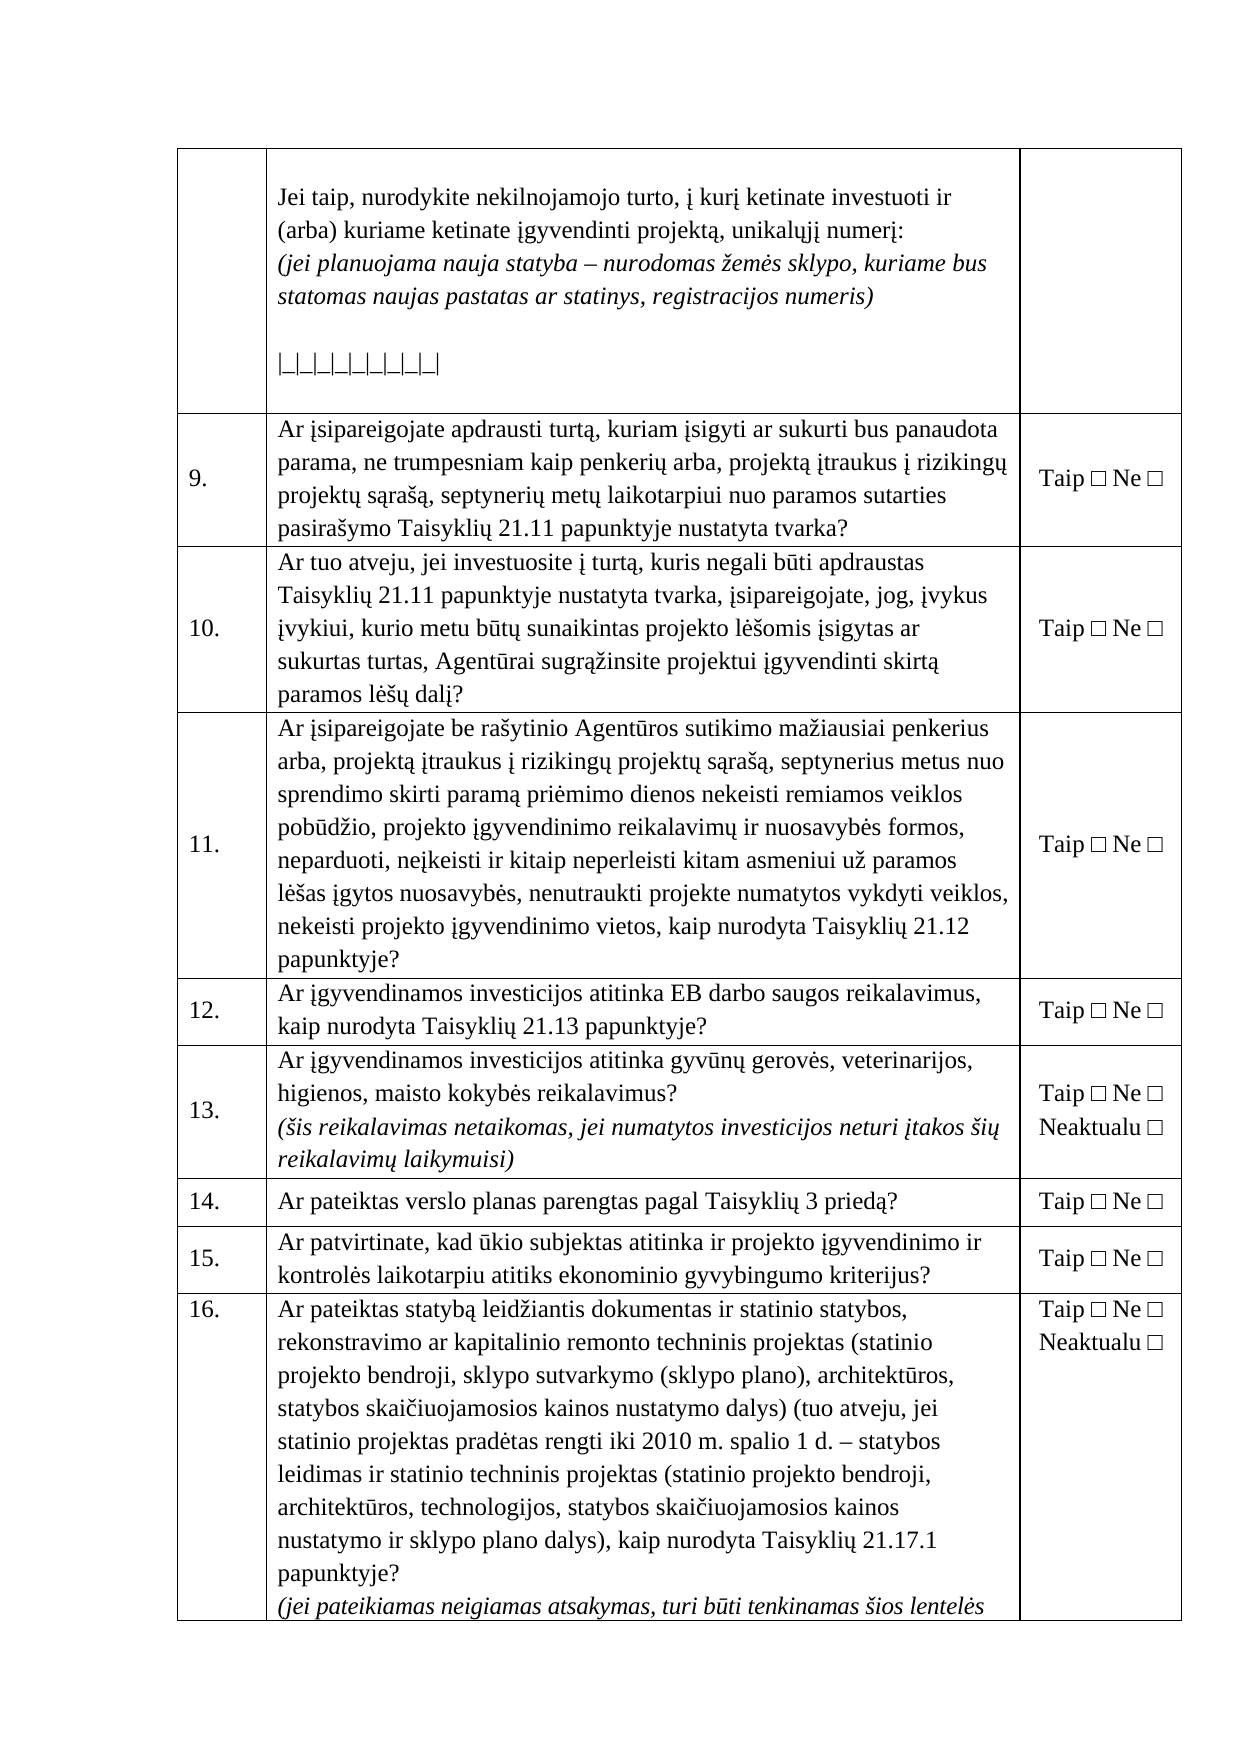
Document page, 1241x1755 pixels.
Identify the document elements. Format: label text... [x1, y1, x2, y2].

table_cell Ar tuo atveju, jei investuosite į turtą, kuris negali būti apdraustas Taisyklių 21.11 papunktyje nustatyta tvarka, įsipareigojate, jog, įvykus įvykiui, kurio metu būtų sunaikintas projekto lėšomis įsigytas ar sukurtas turtas, Agentūrai sugrąžinsite projektui įgyvendinti skirtą paramos lėšų dalį? [267, 547, 1019, 712]
table_cell Ar patvirtinate, kad ūkio subjektas atitinka ir projekto įgyvendinimo ir kontrolės laikotarpiu atitiks ekonominio gyvybingumo kriterijus? [267, 1227, 1019, 1293]
table_cell Taip □ Ne □ [1021, 1227, 1181, 1293]
table_cell 15. [178, 1227, 266, 1293]
table_cell Taip □ Ne □ [1021, 713, 1181, 977]
table_cell Taip □ Ne □ [1021, 979, 1181, 1044]
table_cell Ar pateiktas verslo planas parengtas pagal Taisyklių 3 priedą? [267, 1179, 1019, 1226]
table_cell Ar įsipareigojate be rašytinio Agentūros sutikimo mažiausiai penkerius arba, projektą įtraukus į rizikingų projektų sąrašą, septynerius metus nuo sprendimo skirti paramą priėmimo dienos nekeisti remiamos veiklos pobūdžio, projekto įgyvendinimo reikalavimų ir nuosavybės formos, neparduoti, neįkeisti ir kitaip neperleisti kitam asmeniui už paramos lėšas įgytos nuosavybės, nenutraukti projekte numatytos vykdyti veiklos, nekeisti projekto įgyvendinimo vietos, kaip nurodyta Taisyklių 21.12 papunktyje? [267, 713, 1019, 977]
table_cell 14. [178, 1179, 266, 1226]
table_cell Taip □ Ne □ Neaktualu □ [1021, 1294, 1181, 1620]
table_cell Taip □ Ne □ [1021, 414, 1181, 546]
table_cell 16. [178, 1294, 266, 1620]
table_cell [1021, 149, 1181, 413]
table_cell Ar įgyvendinamos investicijos atitinka gyvūnų gerovės, veterinarijos, higienos, maisto kokybės reikalavimus? (šis reikalavimas netaikomas, jei numatytos investicijos neturi įtakos šių reikalavimų laikymuisi) [267, 1046, 1019, 1178]
table_cell 10. [178, 547, 266, 712]
table_cell 11. [178, 713, 266, 977]
table_cell [178, 149, 266, 413]
table_cell Ar įsipareigojate apdrausti turtą, kuriam įsigyti ar sukurti bus panaudota parama, ne trumpesniam kaip penkerių arba, projektą įtraukus į rizikingų projektų sąrašą, septynerių metų laikotarpiui nuo paramos sutarties pasirašymo Taisyklių 21.11 papunktyje nustatyta tvarka? [267, 414, 1019, 546]
table_cell Ar įgyvendinamos investicijos atitinka EB darbo saugos reikalavimus, kaip nurodyta Taisyklių 21.13 papunktyje? [267, 979, 1019, 1044]
table_cell Taip □ Ne □ Neaktualu □ [1021, 1046, 1181, 1178]
table_cell 13. [178, 1046, 266, 1178]
table_cell 9. [178, 414, 266, 546]
table_cell Ar pateiktas statybą leidžiantis dokumentas ir statinio statybos, rekonstravimo ar kapitalinio remonto techninis projektas (statinio projekto bendroji, sklypo sutvarkymo (sklypo plano), architektūros, statybos skaičiuojamosios kainos nustatymo dalys) (tuo atveju, jei statinio projektas pradėtas rengti iki 2010 m. spalio 1 d. – statybos leidimas ir statinio techninis projektas (statinio projekto bendroji, architektūros, technologijos, statybos skaičiuojamosios kainos nustatymo ir sklypo plano dalys), kaip nurodyta Taisyklių 21.17.1 papunktyje? (jei pateikiamas neigiamas atsakymas, turi būti tenkinamas šios lentelės [267, 1294, 1019, 1620]
table_cell Taip □ Ne □ [1021, 547, 1181, 712]
table_cell Jei taip, nurodykite nekilnojamojo turto, į kurį ketinate investuoti ir (arba) kuriame ketinate įgyvendinti projektą, unikalųjį numerį: (jei planuojama nauja statyba – nurodomas žemės sklypo, kuriame bus statomas naujas pastatas ar statinys, registracijos numeris) |_|_|_|_|_|_|_|_|_| [267, 149, 1019, 413]
table_cell 12. [178, 979, 266, 1044]
table_cell Taip □ Ne □ [1021, 1179, 1181, 1226]
